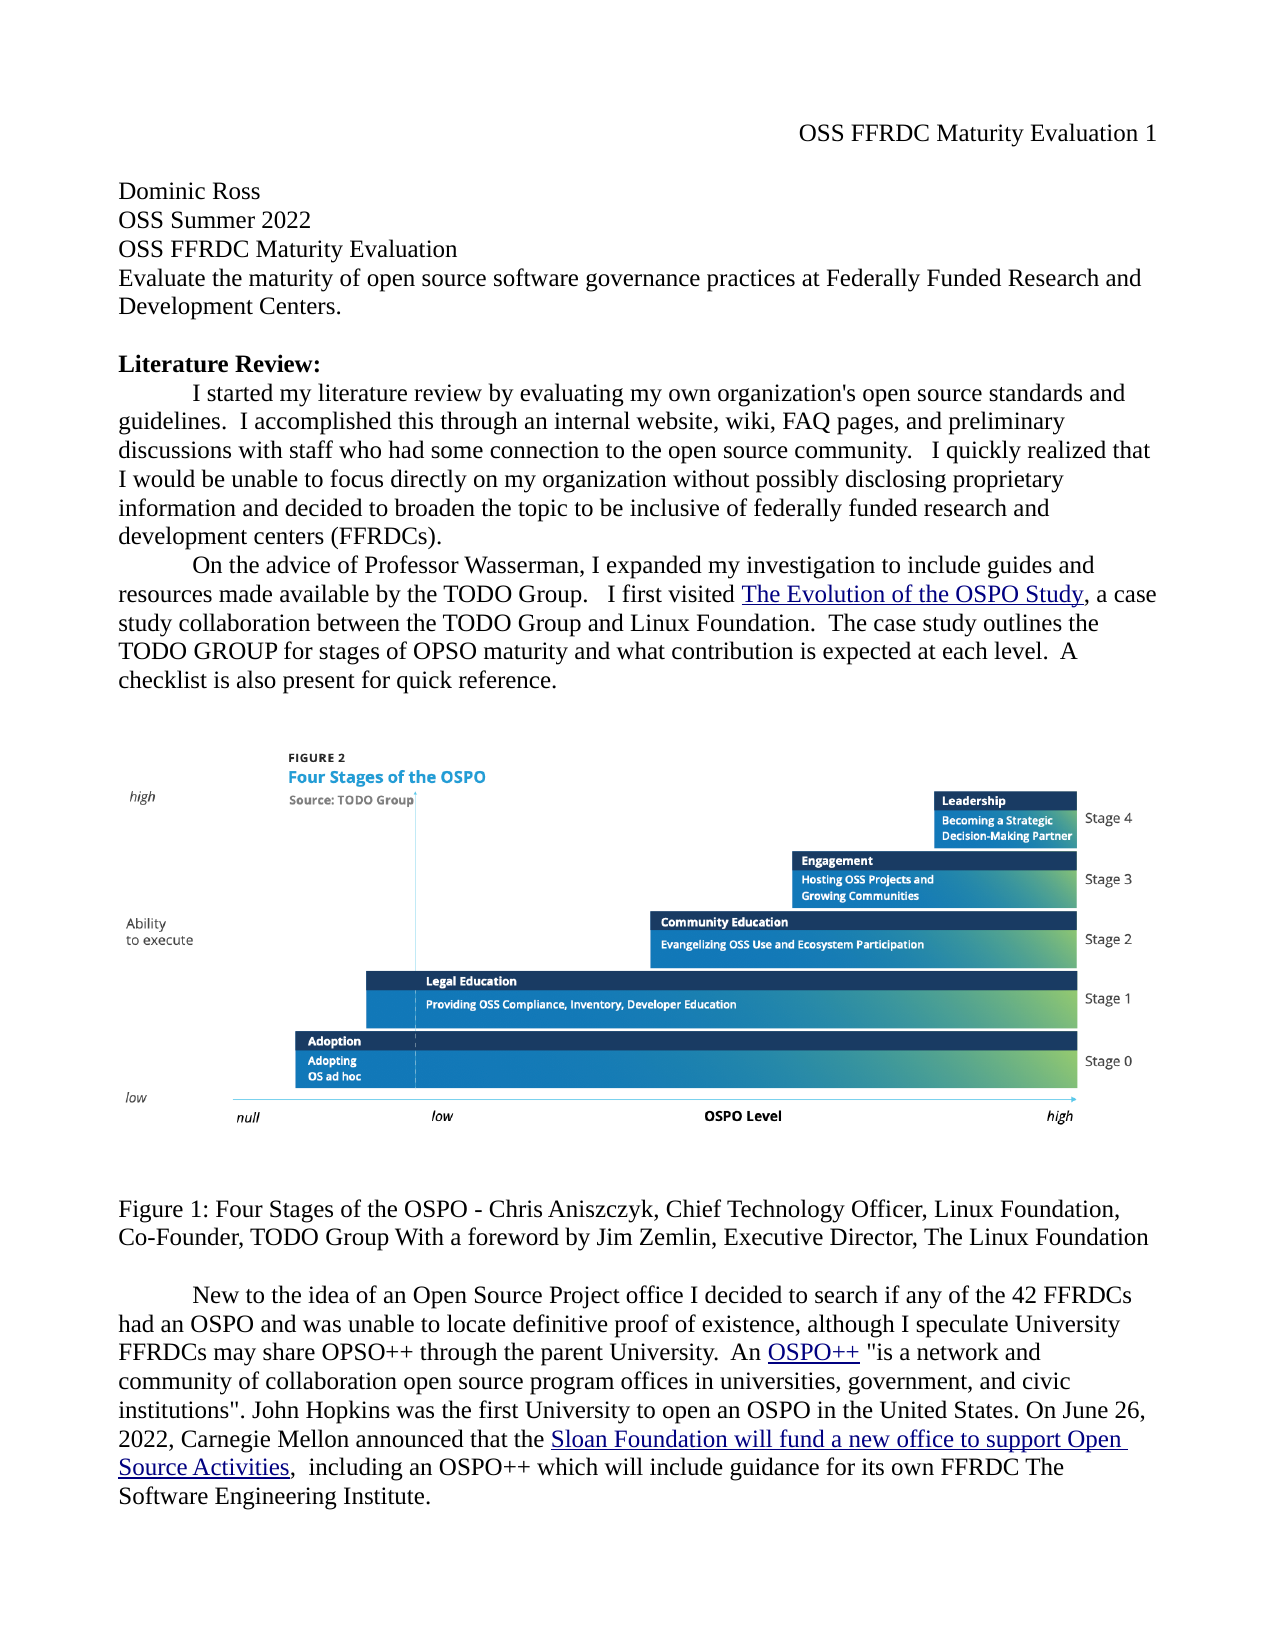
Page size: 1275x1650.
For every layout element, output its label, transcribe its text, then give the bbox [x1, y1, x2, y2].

text OSS FFRDC Maturity Evaluation [118, 234, 1157, 263]
text Evaluate the maturity of open source software governance practices at Federally Funded Research and Development Centers. [118, 263, 1157, 320]
picture [118, 722, 1157, 1165]
text Figure 1: Four Stages of the OSPO - Chris Aniszczyk, Chief Technology Officer, Linux Foundation, Co-Founder, TODO Group With a foreword by Jim Zemlin, Executive Director, The Linux Foundation [118, 1194, 1157, 1251]
text I started my literature review by evaluating my own organization's open source standards and guidelines. I accomplished this through an internal website, wiki, FAQ pages, and preliminary discussions with staff who had some connection to the open source community. I quickly realized that I would be unable to focus directly on my organization without possibly disclosing proprietary information and decided to broaden the topic to be inclusive of federally funded research and development centers (FFRDCs). [118, 378, 1157, 550]
text New to the idea of an Open Source Project office I decided to search if any of the 42 FFRDCs had an OSPO and was unable to locate definitive proof of existence, although I speculate University FFRDCs may share OPSO++ through the parent University. An OSPO++ "is a network and community of collaboration open source program offices in universities, government, and civic institutions". John Hopkins was the first University to open an OSPO in the United States. On June 26, 2022, Carnegie Mellon announced that the Sloan Foundation will fund a new office to support Open Source Activities, including an OSPO++ which will include guidance for its own FFRDC The Software Engineering Institute. [118, 1280, 1157, 1510]
text Literature Review: [118, 349, 1157, 378]
text Dominic Ross [118, 176, 1157, 205]
text OSS Summer 2022 [118, 205, 1157, 234]
text On the advice of Professor Wasserman, I expanded my investigation to include guides and resources made available by the TODO Group. I first visited The Evolution of the OSPO Study, a case study collaboration between the TODO Group and Linux Foundation. The case study outlines the TODO GROUP for stages of OPSO maturity and what contribution is expected at each level. A checklist is also present for quick reference. [118, 550, 1157, 694]
